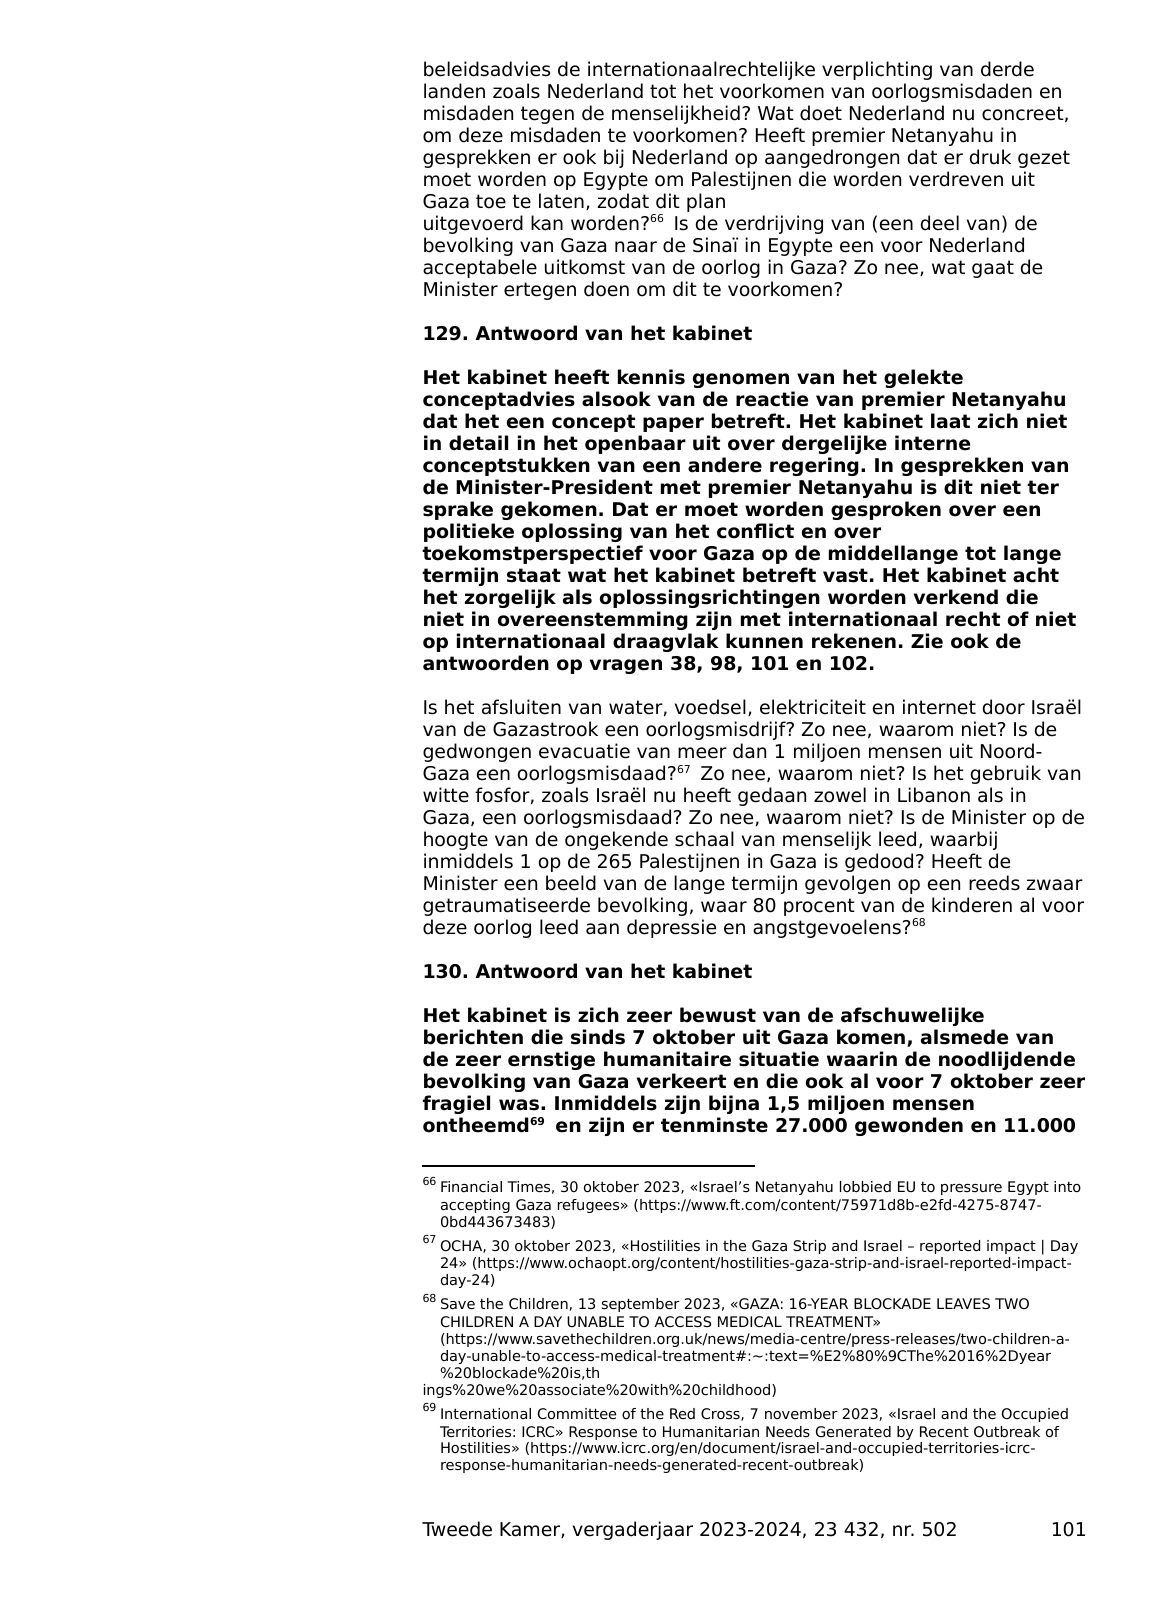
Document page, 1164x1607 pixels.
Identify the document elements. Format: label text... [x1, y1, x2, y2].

text Het kabinet heeft kennis genomen van het gelekte conceptadvies alsook van de reactie van premier Netanyahu dat het een concept paper betreft. Het kabinet laat zich niet in detail in het openbaar uit over dergelijke interne conceptstukken van een andere regering. In gesprekken van de Minister-President met premier Netanyahu is dit niet ter sprake gekomen. Dat er moet worden gesproken over een politieke oplossing van het conflict en over toekomstperspectief voor Gaza op de middellange tot lange termijn staat wat het kabinet betreft vast. Het kabinet acht het zorgelijk als oplossingsrichtingen worden verkend die niet in overeenstemming zijn met internationaal recht of niet op internationaal draagvlak kunnen rekenen. Zie ook de antwoorden op vragen 38, 98, 101 en 102. [422, 367, 1087, 675]
text OCHA, 30 oktober 2023, «Hostilities in the Gaza Strip and Israel – reported impact | Day 24» (https://www.ochaopt.org/content/hostilities-gaza-strip-and-israel-reported-impact-day-24) [422, 1233, 1087, 1289]
subtitle 129. Antwoord van het kabinet [422, 323, 1087, 345]
text uitgevoerd kan worden? Is de verdrijving van (een deel van) de bevolking van Gaza naar de Sinaï in Egypte een voor Nederland acceptabele uitkomst van de oorlog in Gaza? Zo nee, wat gaat de Minister ertegen doen om dit te voorkomen? [422, 213, 1087, 301]
text beleidsadvies de internationaalrechtelijke verplichting van derde landen zoals Nederland tot het voorkomen van oorlogsmisdaden en misdaden tegen de menselijkheid? Wat doet Nederland nu concreet, om deze misdaden te voorkomen? Heeft premier Netanyahu in gesprekken er ook bij Nederland op aangedrongen dat er druk gezet moet worden op Egypte om Palestijnen die worden verdreven uit Gaza toe te laten, zodat dit plan [422, 59, 1087, 213]
text Financial Times, 30 oktober 2023, «Israel’s Netanyahu lobbied EU to pressure Egypt into accepting Gaza refugees» (https://www.ft.com/content/75971d8b-e2fd-4275-8747-0bd443673483) [422, 1175, 1087, 1231]
subtitle 130. Antwoord van het kabinet [422, 961, 1087, 983]
text International Committee of the Red Cross, 7 november 2023, «Israel and the Occupied Territories: ICRC» Response to Humanitarian Needs Generated by Recent Outbreak of Hostilities» (https://www.icrc.org/en/document/israel-and-occupied-territories-icrc-response-humanitarian-needs-generated-recent-outbreak) [422, 1402, 1087, 1474]
text Het kabinet is zich zeer bewust van de afschuwelijke berichten die sinds 7 oktober uit Gaza komen, alsmede van de zeer ernstige humanitaire situatie waarin de noodlijdende bevolking van Gaza verkeert en die ook al voor 7 oktober zeer fragiel was. Inmiddels zijn bijna 1,5 miljoen mensen ontheemd en zijn er tenminste 27.000 gewonden en 11.000 [422, 1005, 1087, 1137]
text Is het afsluiten van water, voedsel, elektriciteit en internet door Israël van de Gazastrook een oorlogsmisdrijf? Zo nee, waarom niet? Is de gedwongen evacuatie van meer dan 1 miljoen mensen uit Noord-Gaza een oorlogsmisdaad? Zo nee, waarom niet? Is het gebruik van witte fosfor, zoals Israël nu heeft gedaan zowel in Libanon als in Gaza, een oorlogsmisdaad? Zo nee, waarom niet? Is de Minister op de hoogte van de ongekende schaal van menselijk leed, waarbij inmiddels 1 op de 265 Palestijnen in Gaza is gedood? Heeft de Minister een beeld van de lange termijn gevolgen op een reeds zwaar getraumatiseerde bevolking, waar 80 procent van de kinderen al voor deze oorlog leed aan depressie en angstgevoelens? [422, 697, 1087, 939]
text Save the Children, 13 september 2023, «GAZA: 16-YEAR BLOCKADE LEAVES TWO CHILDREN A DAY UNABLE TO ACCESS MEDICAL TREATMENT» (https://www.savethechildren.org.uk/news/media-centre/press-releases/two-children-a-day-unable-to-access-medical-treatment#:~:text=%E2%80%9CThe%2016%2Dyear%20blockade%20is,th [422, 1292, 1087, 1382]
text ings%20we%20associate%20with%20childhood) [422, 1382, 1087, 1399]
